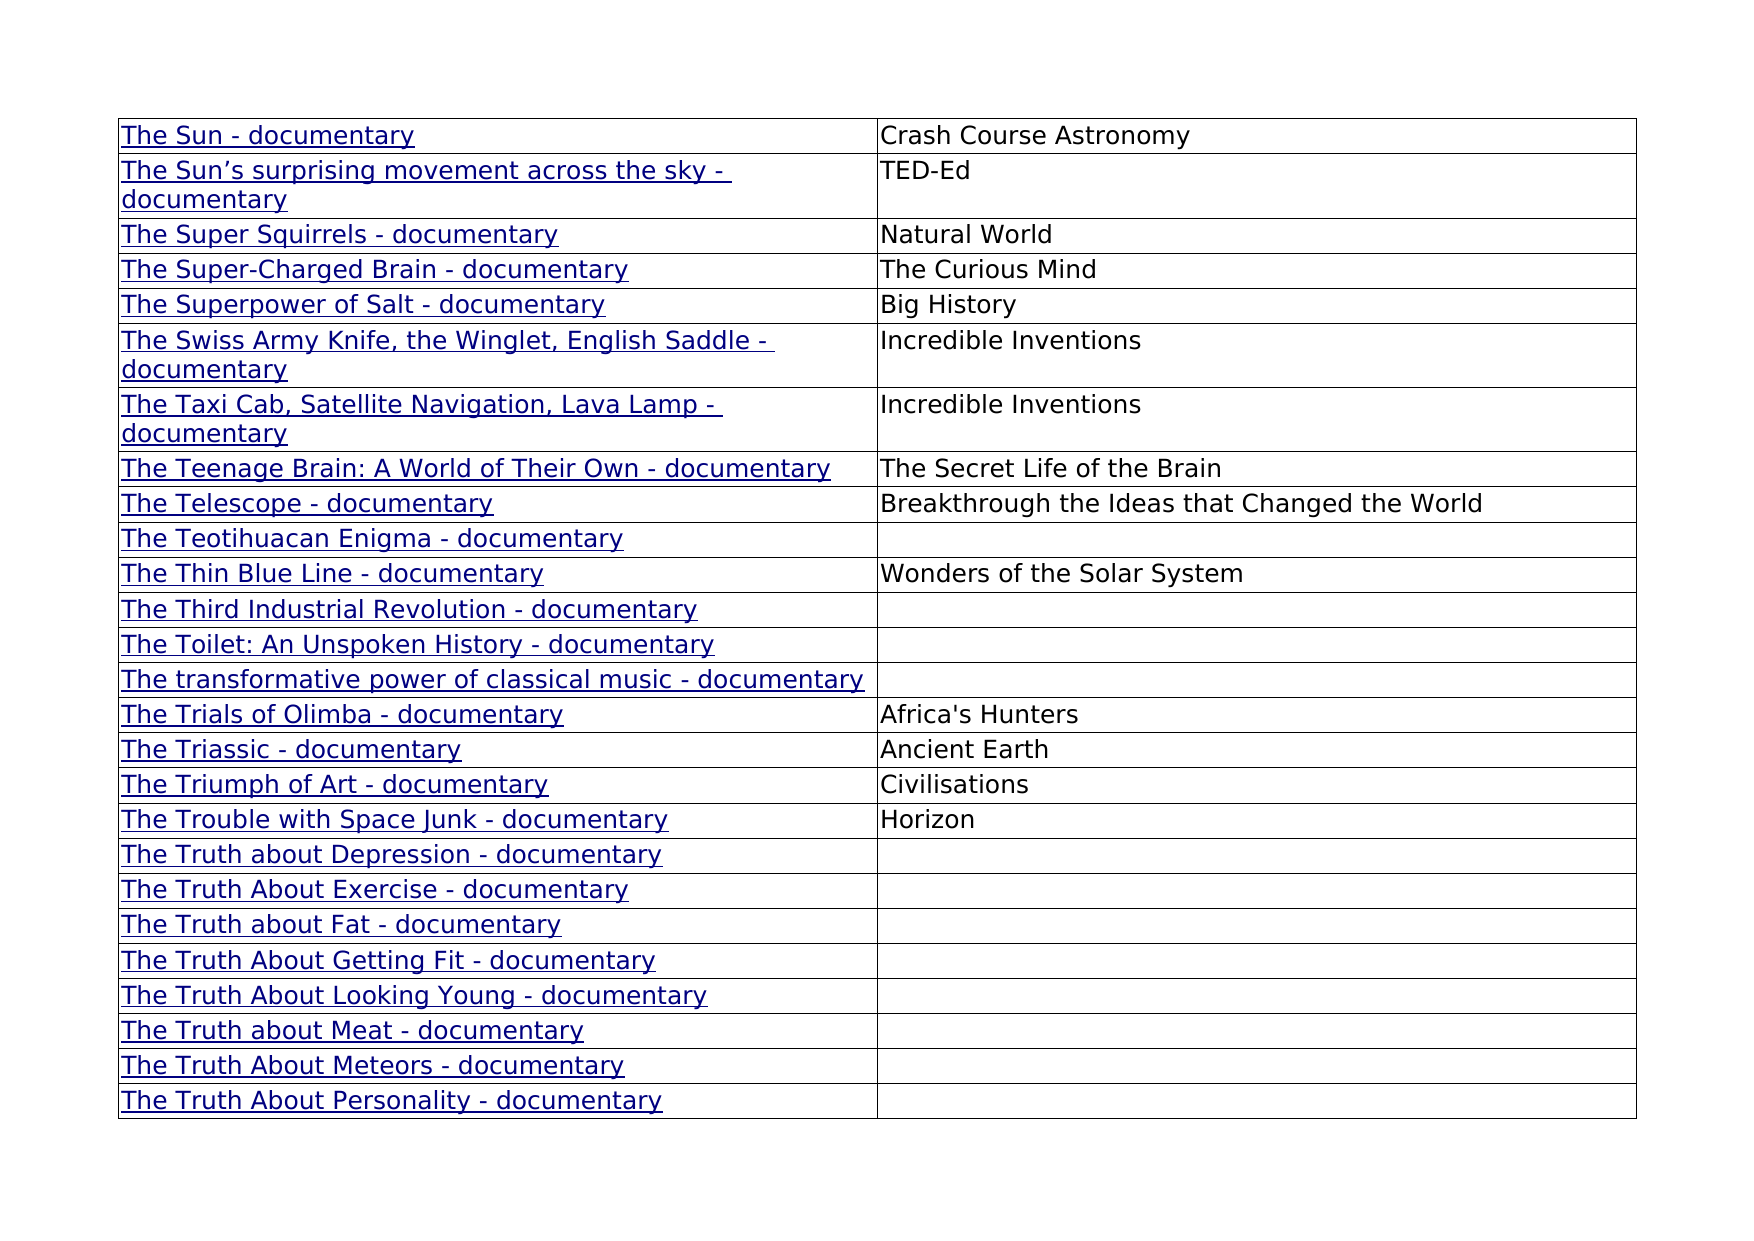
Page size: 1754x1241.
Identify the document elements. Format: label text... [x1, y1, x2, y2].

table_cell Ancient Earth [878, 733, 1636, 767]
table_cell [878, 909, 1636, 943]
table_cell [878, 628, 1636, 662]
table_cell The Triumph of Art - documentary [119, 768, 877, 802]
table_cell [878, 839, 1636, 873]
table_cell [878, 874, 1636, 908]
table_cell The Teenage Brain: A World of Their Own - documentary [119, 452, 877, 486]
table_cell [878, 944, 1636, 978]
table_cell The Taxi Cab, Satellite Navigation, Lava Lamp - documentary [119, 388, 877, 451]
table_cell The Swiss Army Knife, the Winglet, English Saddle - documentary [119, 324, 877, 387]
table_cell The Truth About Getting Fit - documentary [119, 944, 877, 978]
table_cell The Teotihuacan Enigma - documentary [119, 523, 877, 557]
table_cell The Third Industrial Revolution - documentary [119, 593, 877, 627]
table_cell The Trials of Olimba - documentary [119, 698, 877, 732]
table_cell [878, 1014, 1636, 1048]
table_cell Civilisations [878, 768, 1636, 802]
table_cell The Super-Charged Brain - documentary [119, 254, 877, 288]
table_cell Incredible Inventions [878, 324, 1636, 387]
table_cell The Truth about Fat - documentary [119, 909, 877, 943]
table_cell The Toilet: An Unspoken History - documentary [119, 628, 877, 662]
table_cell Big History [878, 289, 1636, 323]
table_cell The Truth About Meteors - documentary [119, 1049, 877, 1083]
table_cell The Truth About Personality - documentary [119, 1084, 877, 1118]
table_cell TED-Ed [878, 154, 1636, 217]
table_cell The Telescope - documentary [119, 487, 877, 522]
table_cell The Thin Blue Line - documentary [119, 558, 877, 592]
table_cell The Curious Mind [878, 254, 1636, 288]
table_cell Africa's Hunters [878, 698, 1636, 732]
table_cell The Sun’s surprising movement across the sky - documentary [119, 154, 877, 217]
table_cell [878, 523, 1636, 557]
table_cell The Truth About Exercise - documentary [119, 874, 877, 908]
table_cell The Secret Life of the Brain [878, 452, 1636, 486]
table_cell Crash Course Astronomy [878, 119, 1636, 153]
table_cell The Truth About Looking Young - documentary [119, 979, 877, 1013]
table_cell Breakthrough the Ideas that Changed the World [878, 487, 1636, 522]
table_cell Incredible Inventions [878, 388, 1636, 451]
table_cell Natural World [878, 219, 1636, 253]
table_cell [878, 663, 1636, 697]
table_cell [878, 593, 1636, 627]
table_cell The Superpower of Salt - documentary [119, 289, 877, 323]
table_cell [878, 1084, 1636, 1118]
table_cell Wonders of the Solar System [878, 558, 1636, 592]
table_cell Horizon [878, 804, 1636, 837]
table_cell The Triassic - documentary [119, 733, 877, 767]
table_cell The Sun - documentary [119, 119, 877, 153]
table_cell The transformative power of classical music - documentary [119, 663, 877, 697]
table_cell The Truth about Depression - documentary [119, 839, 877, 873]
table_cell [878, 1049, 1636, 1083]
table_cell The Truth about Meat - documentary [119, 1014, 877, 1048]
table_cell [878, 979, 1636, 1013]
table_cell The Super Squirrels - documentary [119, 219, 877, 253]
table_cell The Trouble with Space Junk - documentary [119, 804, 877, 837]
